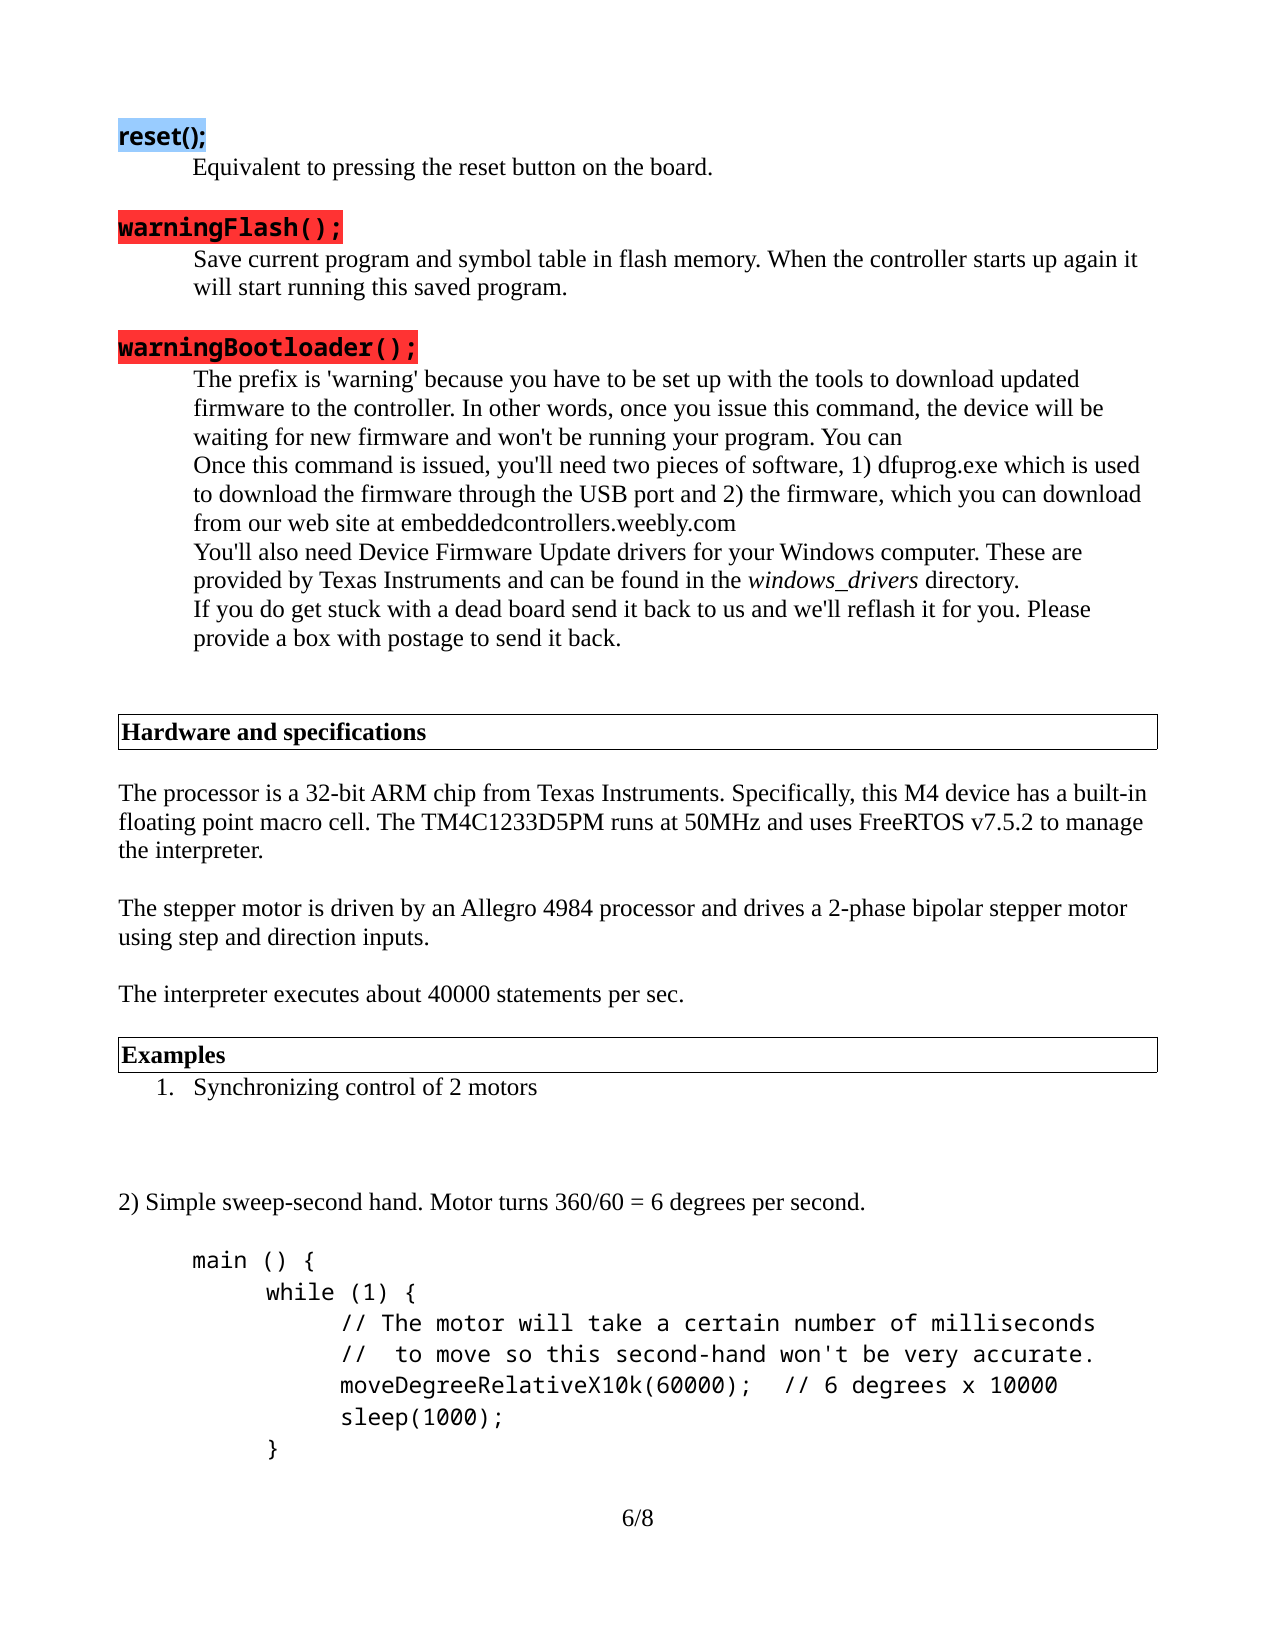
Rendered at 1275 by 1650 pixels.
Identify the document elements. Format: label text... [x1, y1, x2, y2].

text Once this command is issued, you'll need two pieces of software, 1) dfuprog.exe which is used to download the firmware through the USB port and 2) the firmware, which you can download from our web site at embeddedcontrollers.weebly.com [193, 450, 1157, 537]
text 2) Simple sweep-second hand. Motor turns 360/60 = 6 degrees per second. [118, 1187, 1157, 1216]
text // to move so this second-hand won't be very accurate. [118, 1338, 1157, 1369]
text The processor is a 32-bit ARM chip from Texas Instruments. Specifically, this M4 device has a built-in floating point macro cell. The TM4C1233D5PM runs at 50MHz and uses FreeRTOS v7.5.2 to manage the interpreter. [118, 778, 1157, 864]
text sleep(1000); [118, 1401, 1157, 1432]
text If you do get stuck with a dead board send it back to us and we'll reflash it for you. Please provide a box with postage to send it back. [193, 594, 1157, 652]
text } [118, 1432, 1157, 1463]
text You'll also need Device Firmware Update drivers for your Windows computer. These are provided by Texas Instruments and can be found in the windows_drivers directory. [193, 537, 1157, 594]
text The prefix is 'warning' because you have to be set up with the tools to download updated firmware to the controller. In other words, once you issue this command, the device will be waiting for new firmware and won't be running your program. You can [193, 364, 1157, 450]
text Examples [119, 1038, 1157, 1072]
text main () { [118, 1244, 1157, 1276]
text while (1) { [118, 1276, 1157, 1307]
text // The motor will take a certain number of milliseconds [118, 1307, 1157, 1338]
text reset(); [118, 118, 1157, 152]
text warningBootloader(); [118, 330, 1157, 364]
text warningFlash(); [118, 210, 1157, 244]
text Equivalent to pressing the reset button on the board. [118, 152, 1157, 181]
text Hardware and specifications [119, 715, 1157, 749]
text The stepper motor is driven by an Allegro 4984 processor and drives a 2-phase bipolar stepper motor using step and direction inputs. [118, 893, 1157, 951]
text moveDegreeRelativeX10k(60000); // 6 degrees x 10000 [118, 1369, 1157, 1401]
text The interpreter executes about 40000 statements per sec. [118, 979, 1157, 1008]
text Save current program and symbol table in flash memory. When the controller starts up again it will start running this saved program. [193, 244, 1157, 301]
list Synchronizing control of 2 motors [156, 1073, 1157, 1101]
